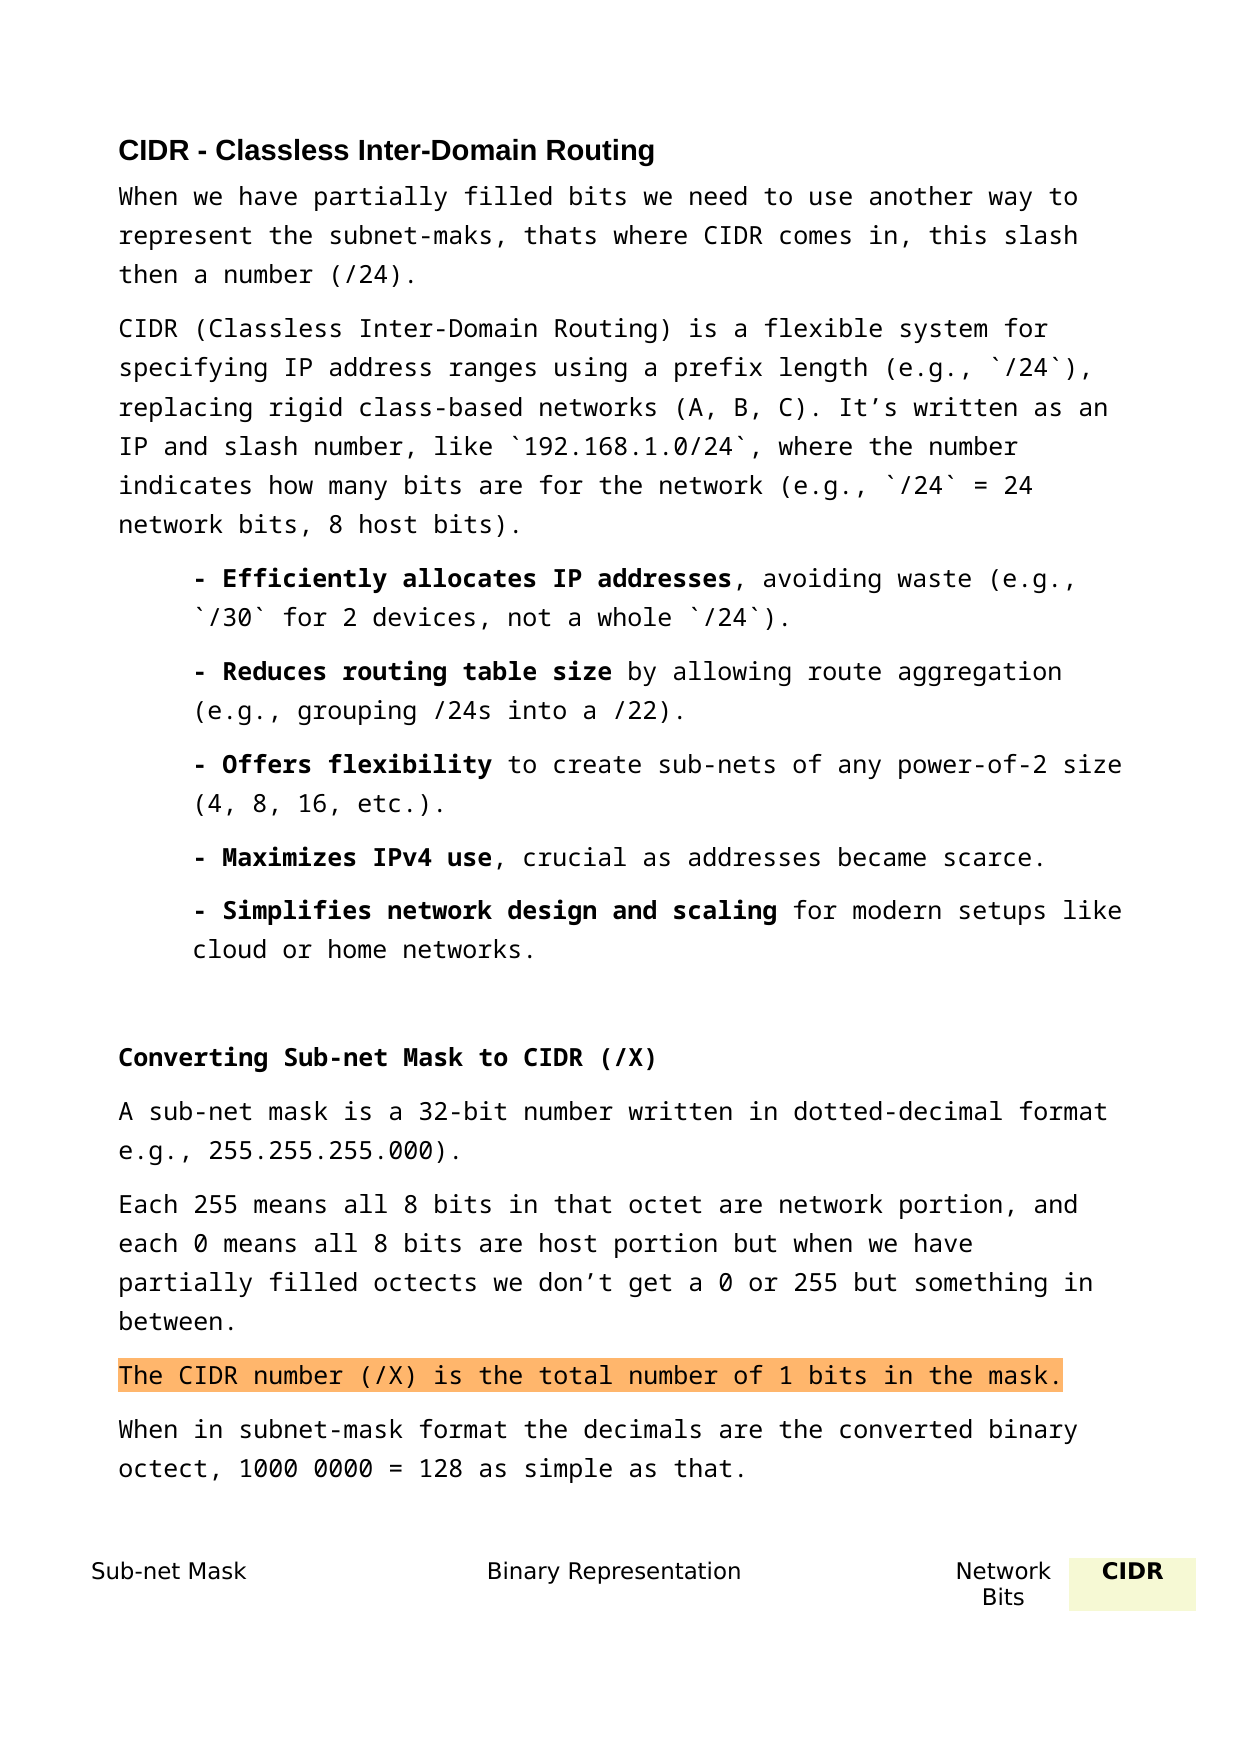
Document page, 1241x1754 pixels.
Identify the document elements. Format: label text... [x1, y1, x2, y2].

text - Maximizes IPv4 use, crucial as addresses became scarce. [192, 839, 1122, 873]
text A sub-net mask is a 32-bit number written in dotted-decimal format e.g., 255.255.255.000). [118, 1093, 1122, 1167]
text Converting Sub-net Mask to CIDR (/X) [118, 1039, 1122, 1074]
table_header Sub-net Mask [47, 1558, 291, 1611]
table_header Binary Representation [291, 1558, 937, 1611]
text - Reduces routing table size by allowing route aggregation (e.g., grouping /24s into a /22). [192, 653, 1122, 727]
text - Efficiently allocates IP addresses, avoiding waste (e.g., `/30` for 2 devices, not a whole `/24`). [192, 560, 1122, 634]
text When we have partially filled bits we need to use another way to represent the subnet-maks, thats where CIDR comes in, this slash then a number (/24). [118, 179, 1122, 291]
subtitle CIDR - Classless Inter-Domain Routing [118, 133, 1122, 166]
text - Simplifies network design and scaling for modern setups like cloud or home networks. [192, 893, 1122, 966]
text The CIDR number (/X) is the total number of 1 bits in the mask. [118, 1357, 1122, 1392]
text CIDR (Classless Inter-Domain Routing) is a flexible system for specifying IP address ranges using a prefix length (e.g., `/24`), replacing rigid class-based networks (A, B, C). It’s written as an IP and slash number, like `192.168.1.0/24`, where the number indicates how many bits are for the network (e.g., `/24` = 24 network bits, 8 host bits). [118, 311, 1122, 541]
table_header Network Bits [938, 1558, 1069, 1611]
table_header CIDR [1069, 1558, 1196, 1611]
text Each 255 means all 8 bits in that octet are network portion, and each 0 means all 8 bits are host portion but when we have partially filled octects we don’t get a 0 or 255 but something in between. [118, 1186, 1122, 1338]
text When in subnet-mask format the decimals are the converted binary octect, 1000 0000 = 128 as simple as that. [118, 1411, 1122, 1484]
text - Offers flexibility to create sub-nets of any power-of-2 size (4, 8, 16, etc.). [192, 746, 1122, 819]
